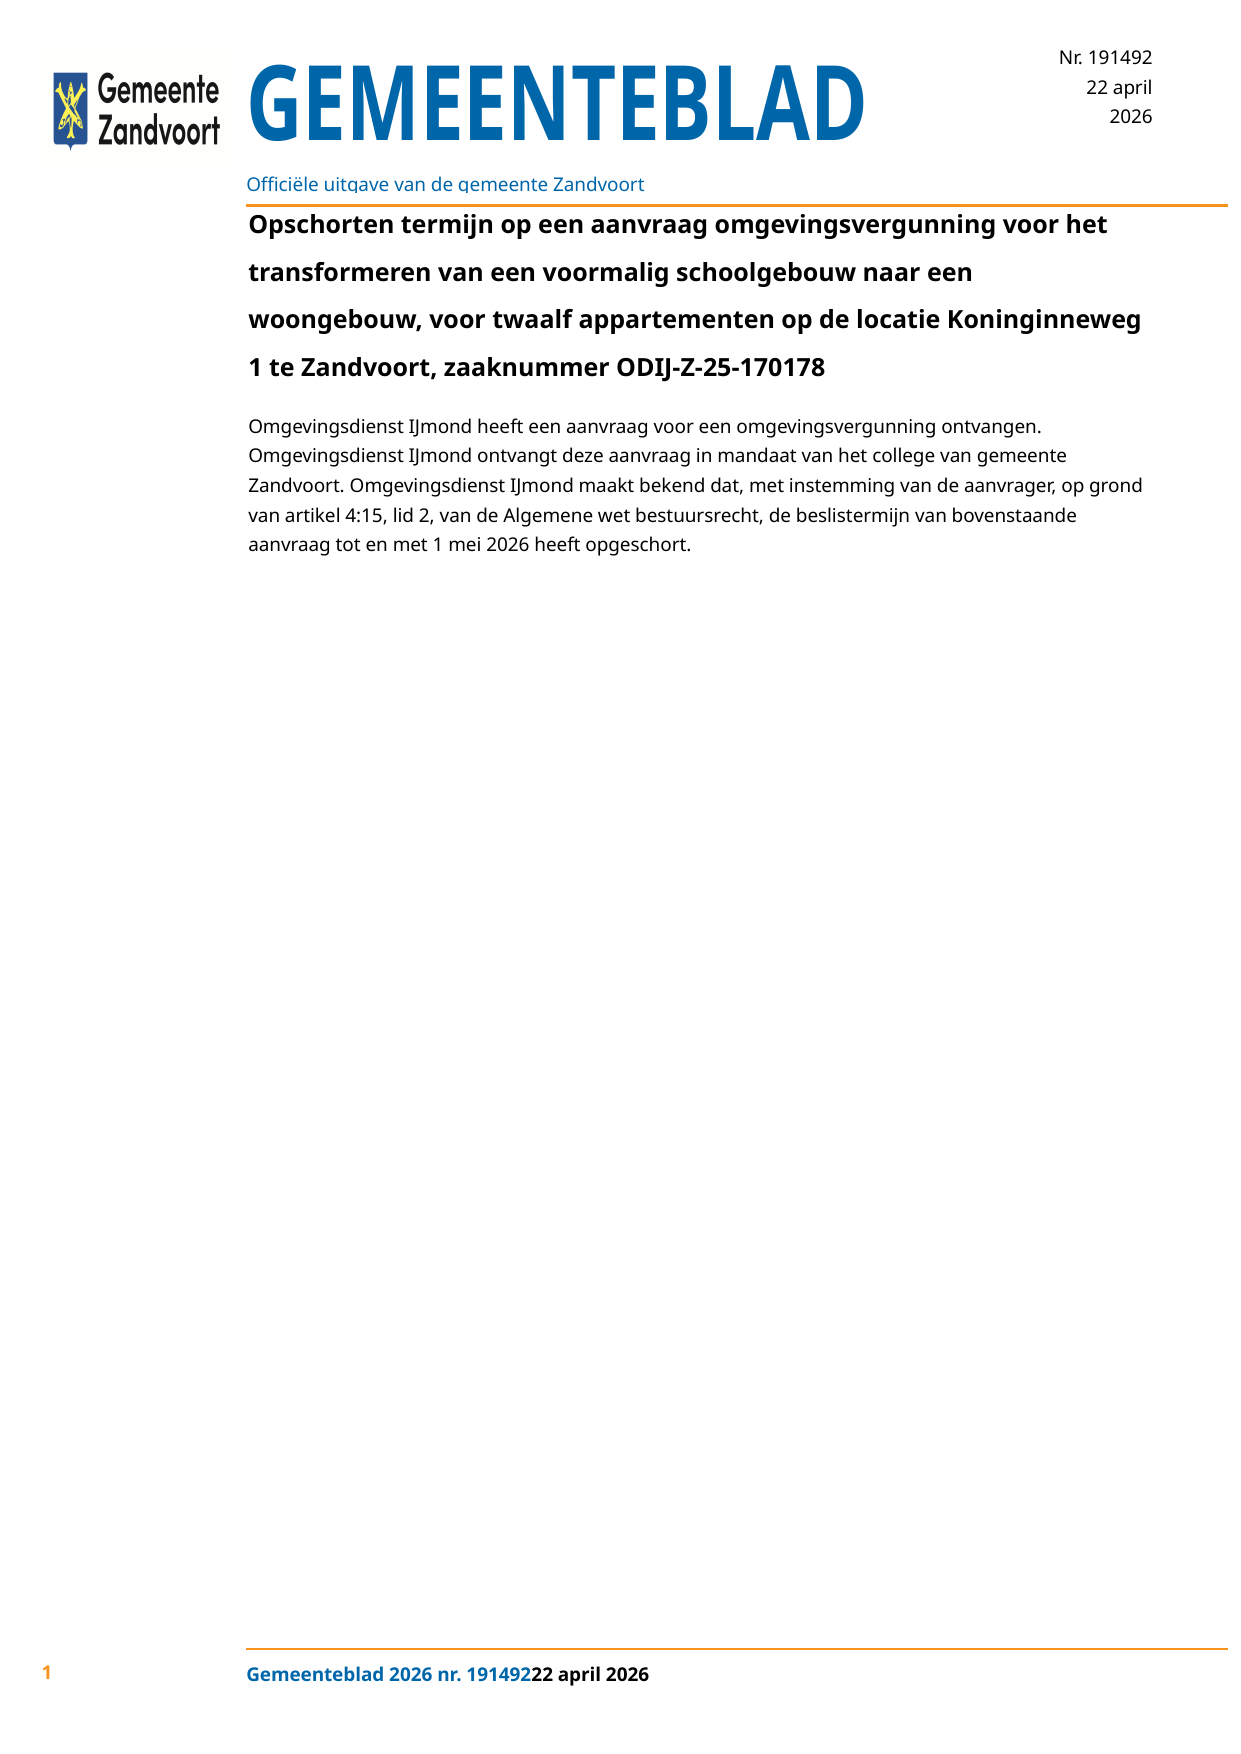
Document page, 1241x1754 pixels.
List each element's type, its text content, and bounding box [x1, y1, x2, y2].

text Opschorten termijn op een aanvraag omgevingsvergunning voor het transformeren van een voormalig schoolgebouw naar een woongebouw, voor twaalf appartementen op de locatie Koninginneweg 1 te Zandvoort, zaaknummer ODIJ-Z-25-170178 [248, 207, 1152, 384]
picture [41, 47, 231, 172]
text Omgevingsdienst IJmond heeft een aanvraag voor een omgevingsvergunning ontvangen. Omgevingsdienst IJmond ontvangt deze aanvraag in mandaat van het college van gemeente Zandvoort. Omgevingsdienst IJmond maakt bekend dat, met instemming van de aanvrager, op grond van artikel 4:15, lid 2, van de Algemene wet bestuursrecht, de beslistermijn van bovenstaande aanvraag tot en met 1 mei 2026 heeft opgeschort. [248, 413, 1152, 557]
